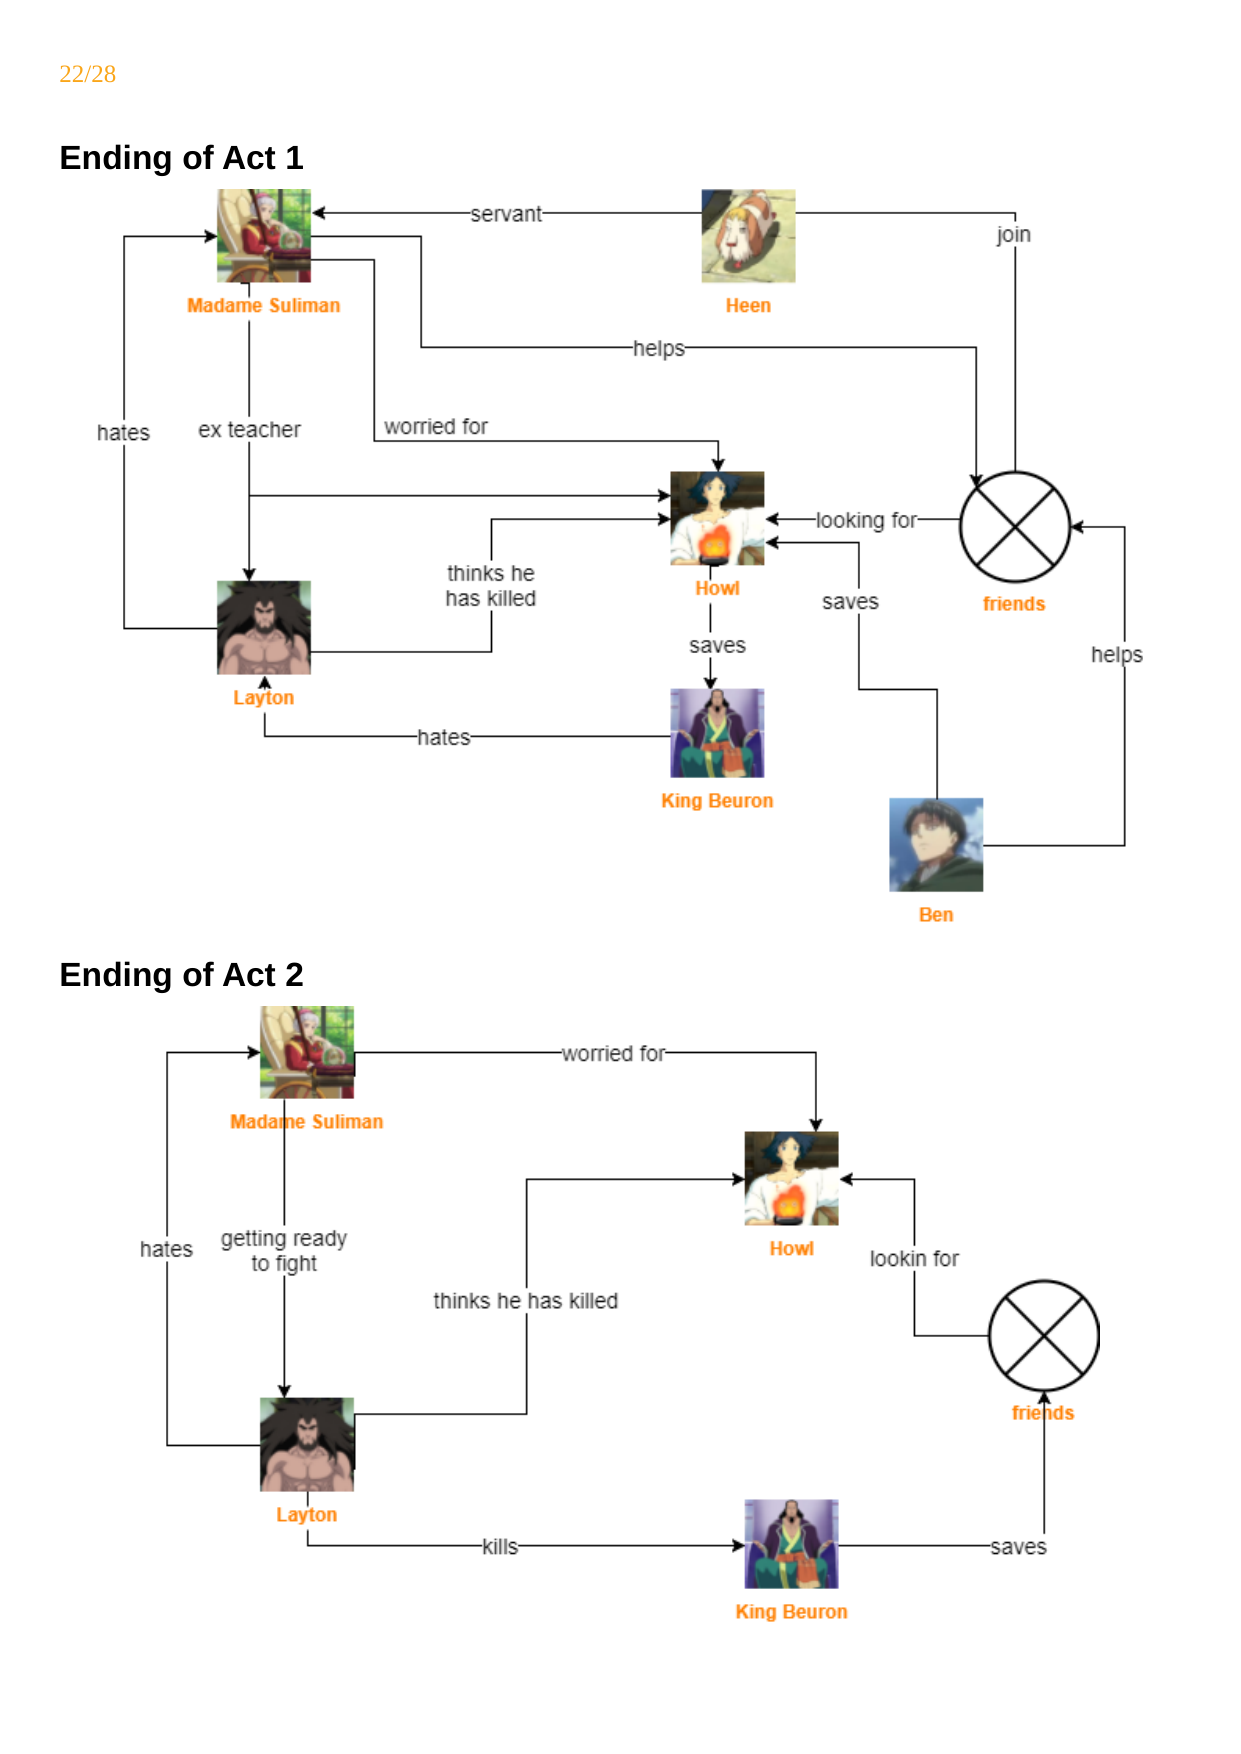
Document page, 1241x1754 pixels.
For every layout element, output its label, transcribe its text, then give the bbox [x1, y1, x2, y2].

picture [97, 189, 1143, 928]
subtitle Ending of Act 2 [59, 955, 1181, 993]
picture [140, 1006, 1100, 1625]
subtitle Ending of Act 1 [59, 138, 1181, 177]
